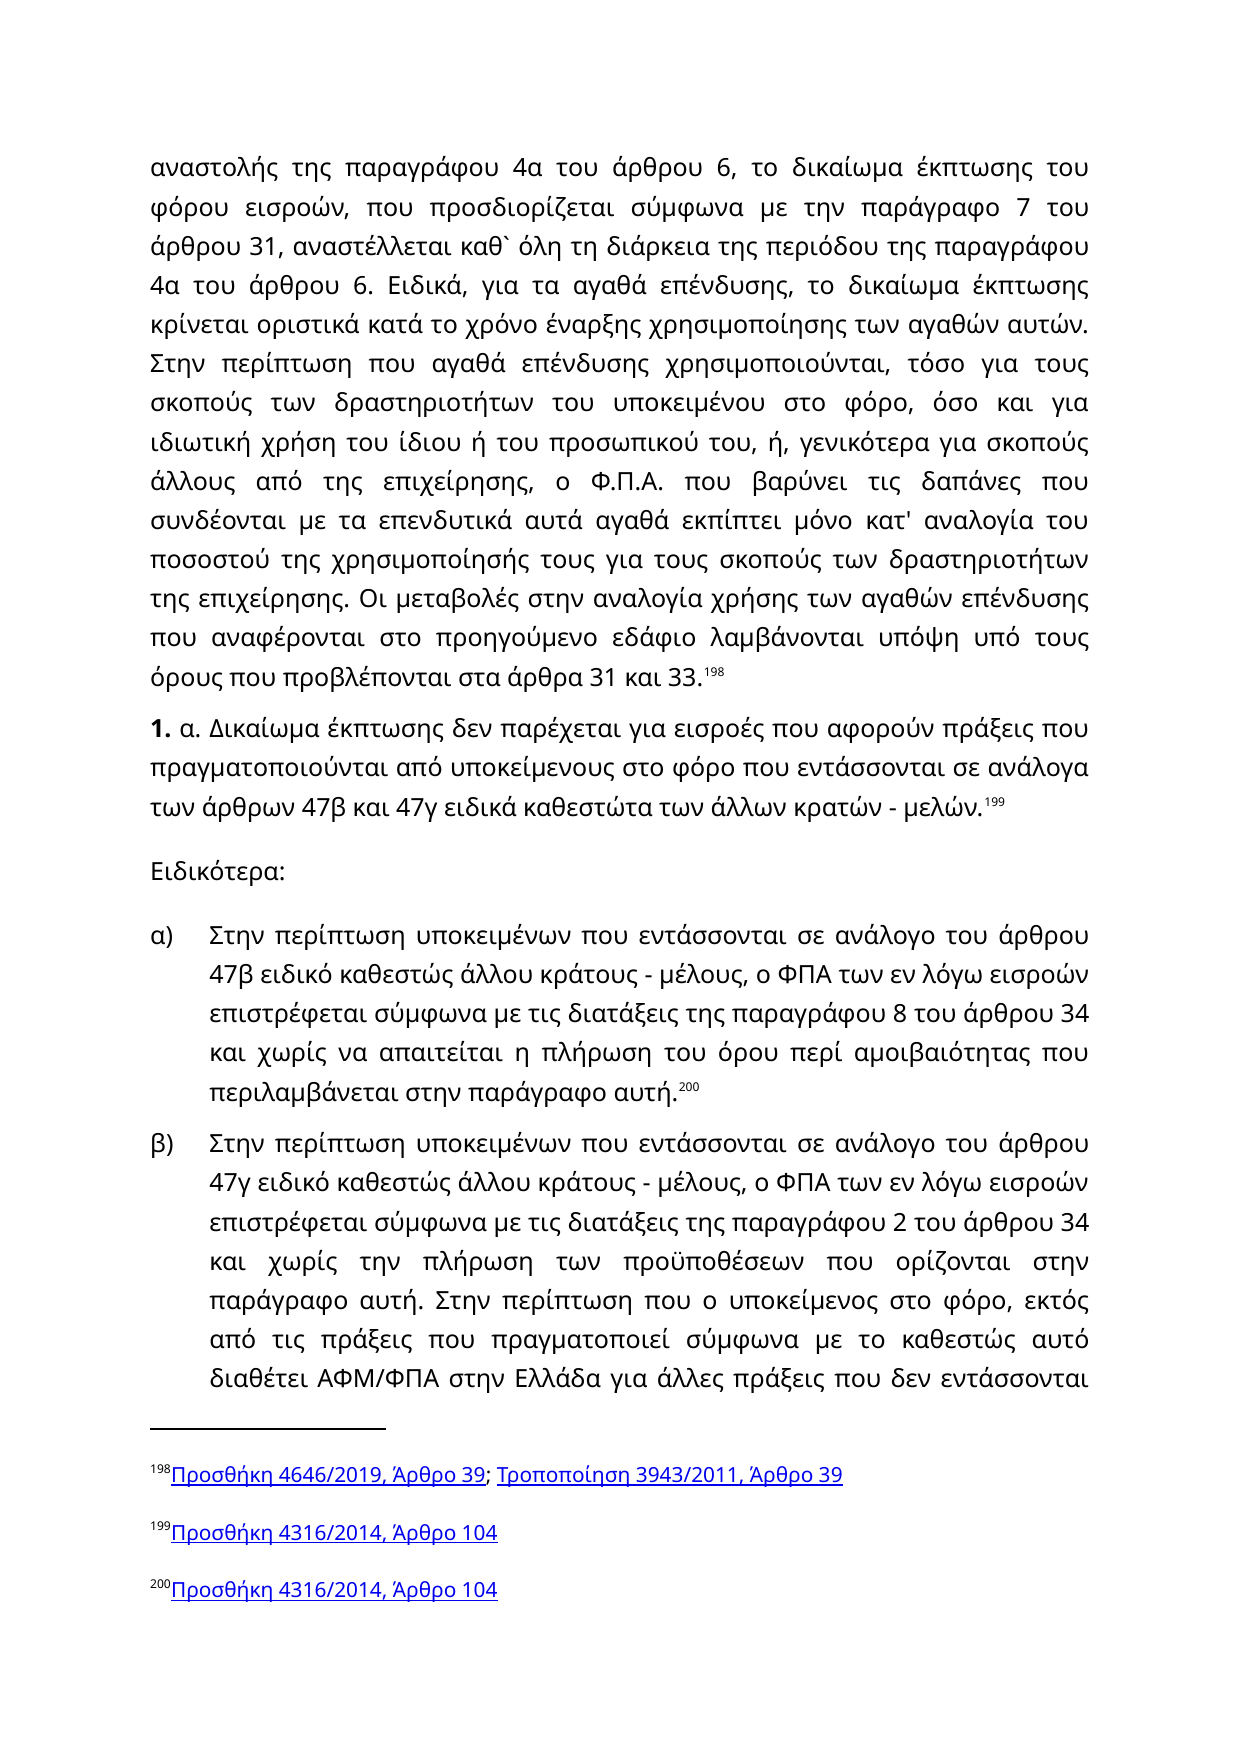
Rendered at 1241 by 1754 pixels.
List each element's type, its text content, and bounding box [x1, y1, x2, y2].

text Προσθήκη 4316/2014, Άρθρο 104 [150, 1576, 1090, 1604]
text Ειδικότερα: [150, 853, 1090, 887]
list β) Στην περίπτωση υποκειμένων που εντάσσονται σε ανάλογο του άρθρου 47γ ειδικό καθεστώς άλλου κράτους - μέλους, ο ΦΠΑ των εν λόγω εισροών επιστρέφεται σύμφωνα με τις διατάξεις της παραγράφου 2 του άρθρου 34 και χωρίς την πλήρωση των προϋποθέσεων που ορίζονται στην παράγραφο αυτή. Στην περίπτωση που ο υποκείμενος στο φόρο, εκτός από τις πράξεις που πραγματοποιεί σύμφωνα με το καθεστώς αυτό διαθέτει ΑΦΜ/ΦΠΑ στην Ελλάδα για άλλες πράξεις που δεν εντάσσονται [150, 1126, 1090, 1395]
text Προσθήκη 4646/2019, Άρθρο 39; Τροποποίηση 3943/2011, Άρθρο 39 [150, 1460, 1090, 1489]
text αναστολής της παραγράφου 4α του άρθρου 6, το δικαίωμα έκπτωσης του φόρου εισροών, που προσδιορίζεται σύμφωνα με την παράγραφο 7 του άρθρου 31, αναστέλλεται καθ` όλη τη διάρκεια της περιόδου της παραγράφου 4α του άρθρου 6. Ειδικά, για τα αγαθά επένδυσης, το δικαίωμα έκπτωσης κρίνεται οριστικά κατά το χρόνο έναρξης χρησιμοποίησης των αγαθών αυτών. Στην περίπτωση που αγαθά επένδυσης χρησιμοποιούνται, τόσο για τους σκοπούς των δραστηριοτήτων του υποκειμένου στο φόρο, όσο και για ιδιωτική χρήση του ίδιου ή του προσωπικού του, ή, γενικότερα για σκοπούς άλλους από της επιχείρησης, ο Φ.Π.Α. που βαρύνει τις δαπάνες που συνδέονται με τα επενδυτικά αυτά αγαθά εκπίπτει μόνο κατ' αναλογία του ποσοστού της χρησιμοποίησής τους για τους σκοπούς των δραστηριοτήτων της επιχείρησης. Οι μεταβολές στην αναλογία χρήσης των αγαθών επένδυσης που αναφέρονται στο προηγούμενο εδάφιο λαμβάνονται υπόψη υπό τους όρους που προβλέπονται στα άρθρα 31 και 33. [150, 150, 1090, 693]
text 1. α. Δικαίωμα έκπτωσης δεν παρέχεται για εισροές που αφορούν πράξεις που πραγματοποιούνται από υποκείμενους στο φόρο που εντάσσονται σε ανάλογα των άρθρων 47β και 47γ ειδικά καθεστώτα των άλλων κρατών - μελών. [150, 711, 1090, 823]
list α) Στην περίπτωση υποκειμένων που εντάσσονται σε ανάλογο του άρθρου 47β ειδικό καθεστώς άλλου κράτους - μέλους, ο ΦΠΑ των εν λόγω εισροών επιστρέφεται σύμφωνα με τις διατάξεις της παραγράφου 8 του άρθρου 34 και χωρίς να απαιτείται η πλήρωση του όρου περί αμοιβαιότητας που περιλαμβάνεται στην παράγραφο αυτή. [150, 917, 1090, 1108]
text Προσθήκη 4316/2014, Άρθρο 104 [150, 1518, 1090, 1546]
